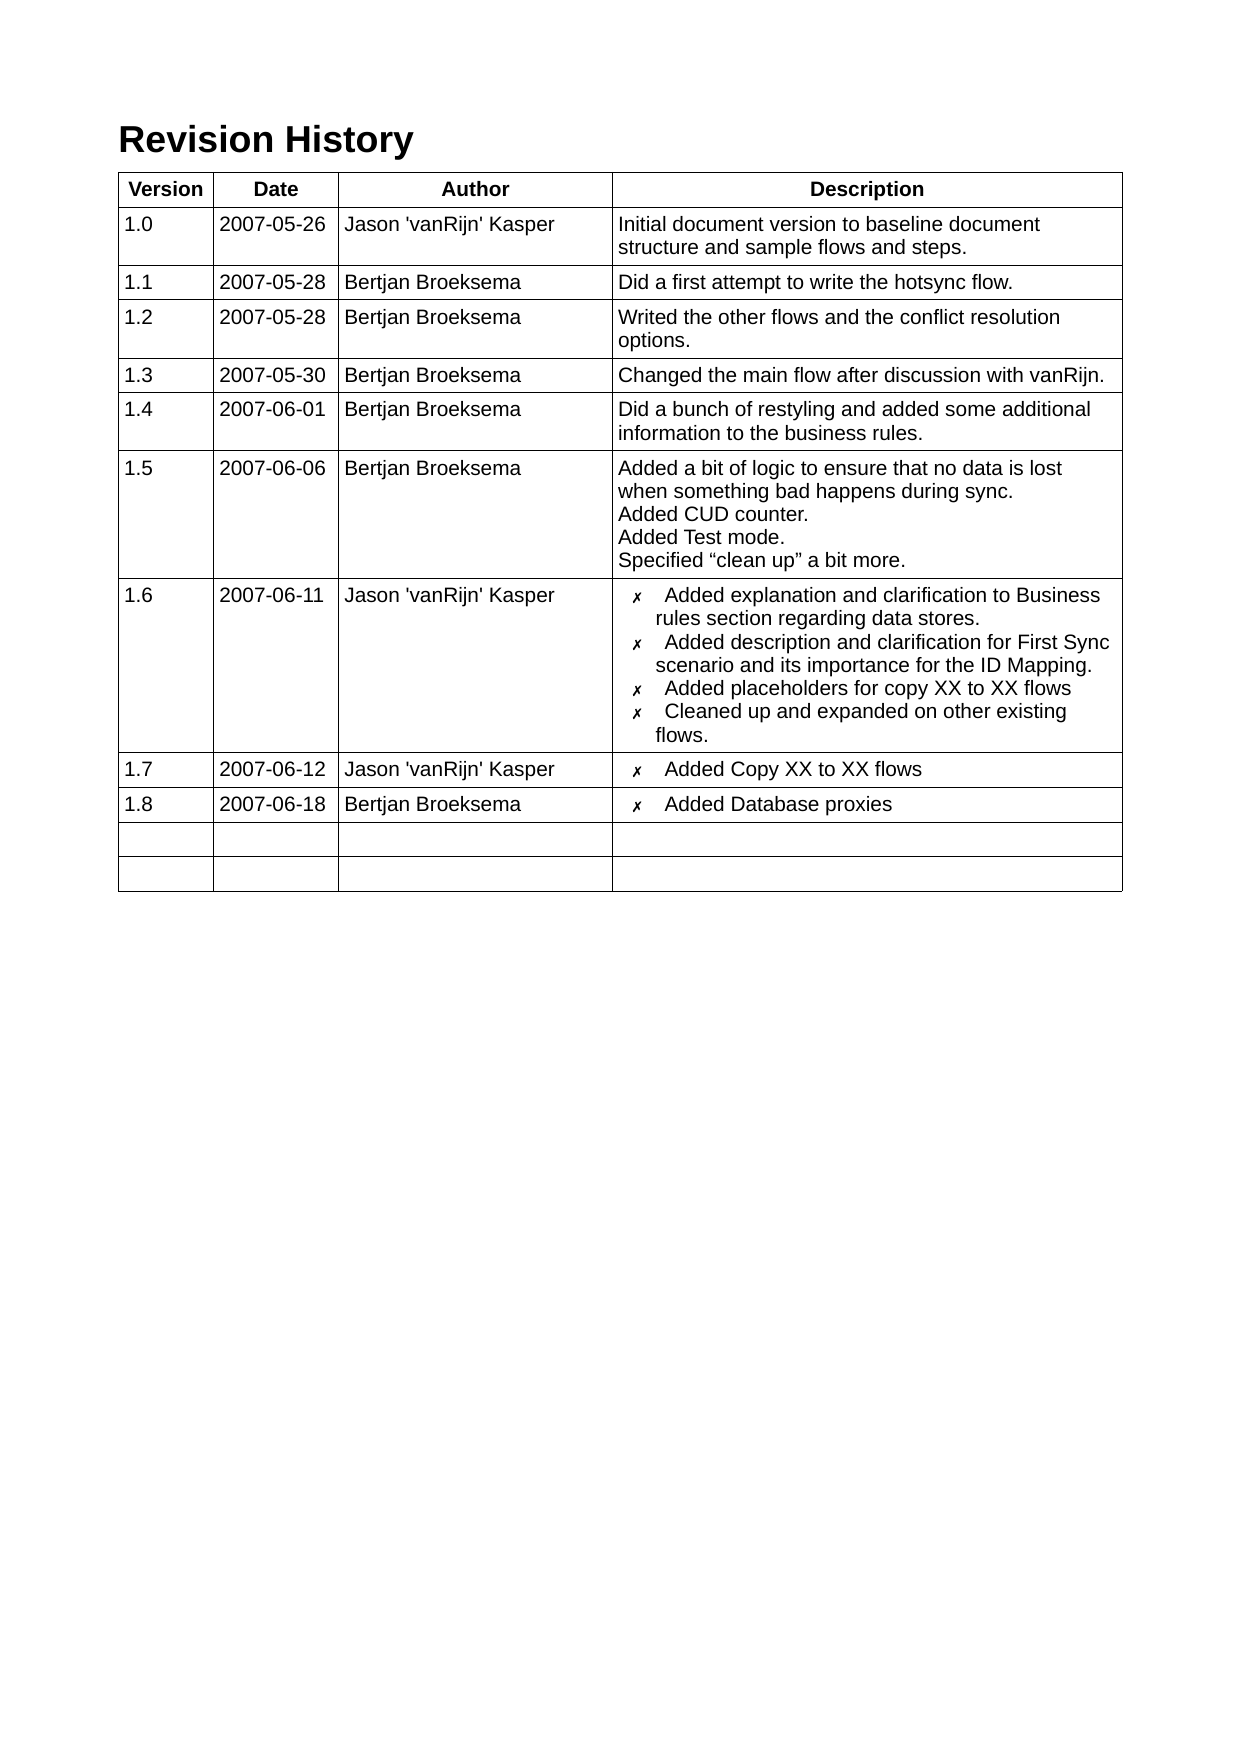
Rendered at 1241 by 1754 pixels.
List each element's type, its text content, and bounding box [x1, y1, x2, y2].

table_cell [339, 823, 612, 856]
table_cell 2007-05-30 [214, 359, 338, 392]
table_cell Jason 'vanRijn' Kasper [339, 208, 612, 264]
table_cell [339, 857, 612, 891]
table_cell 1.2 [119, 300, 213, 357]
table_cell [613, 857, 1122, 891]
table_cell Bertjan Broeksema [339, 393, 612, 450]
table_cell 1.7 [119, 753, 213, 787]
table_cell 2007-06-06 [214, 451, 338, 578]
table_cell [214, 857, 338, 891]
table_cell Bertjan Broeksema [339, 451, 612, 578]
table_header Date [214, 173, 338, 207]
table_cell 1.3 [119, 359, 213, 392]
title Revision History [118, 118, 1122, 160]
table_cell Did a bunch of restyling and added some additional information to the business rules. [613, 393, 1122, 450]
table_cell 2007-05-28 [214, 300, 338, 357]
table_cell 1.6 [119, 579, 213, 752]
table_cell 2007-05-28 [214, 266, 338, 299]
table_header Description [613, 173, 1122, 207]
table_cell Added a bit of logic to ensure that no data is lost when something bad happens during sync. Added CUD counter. Added Test mode. Specified “clean up” a bit more. [613, 451, 1122, 578]
table_cell Changed the main flow after discussion with vanRijn. [613, 359, 1122, 392]
table_cell 2007-05-26 [214, 208, 338, 264]
table_cell Jason 'vanRijn' Kasper [339, 579, 612, 752]
table_cell 1.5 [119, 451, 213, 578]
table_cell 2007-06-01 [214, 393, 338, 450]
table_cell Jason 'vanRijn' Kasper [339, 753, 612, 787]
table_cell 2007-06-18 [214, 788, 338, 822]
table_cell Bertjan Broeksema [339, 266, 612, 299]
table_cell [214, 823, 338, 856]
table_cell Initial document version to baseline document structure and sample flows and steps. [613, 208, 1122, 264]
table_header Author [339, 173, 612, 207]
table_cell 1.8 [119, 788, 213, 822]
table_cell [613, 823, 1122, 856]
table_cell Bertjan Broeksema [339, 359, 612, 392]
table_cell Added Copy XX to XX flows [613, 753, 1122, 787]
table_cell 2007-06-11 [214, 579, 338, 752]
table_cell 1.1 [119, 266, 213, 299]
table_cell 1.0 [119, 208, 213, 264]
table_cell Added Database proxies [613, 788, 1122, 822]
table_cell 1.4 [119, 393, 213, 450]
table_cell Bertjan Broeksema [339, 300, 612, 357]
table_cell 2007-06-12 [214, 753, 338, 787]
table_header Version [119, 173, 213, 207]
table_cell Writed the other flows and the conflict resolution options. [613, 300, 1122, 357]
table_cell [119, 857, 213, 891]
table_cell Added explanation and clarification to Business rules section regarding data stores. Added description and clarification for First Sync scenario and its importance for the ID Mapping. Added placeholders for copy XX to XX flows Cleaned up and expanded on other existing flows. [613, 579, 1122, 752]
table_cell Did a first attempt to write the hotsync flow. [613, 266, 1122, 299]
table_cell [119, 823, 213, 856]
table_cell Bertjan Broeksema [339, 788, 612, 822]
